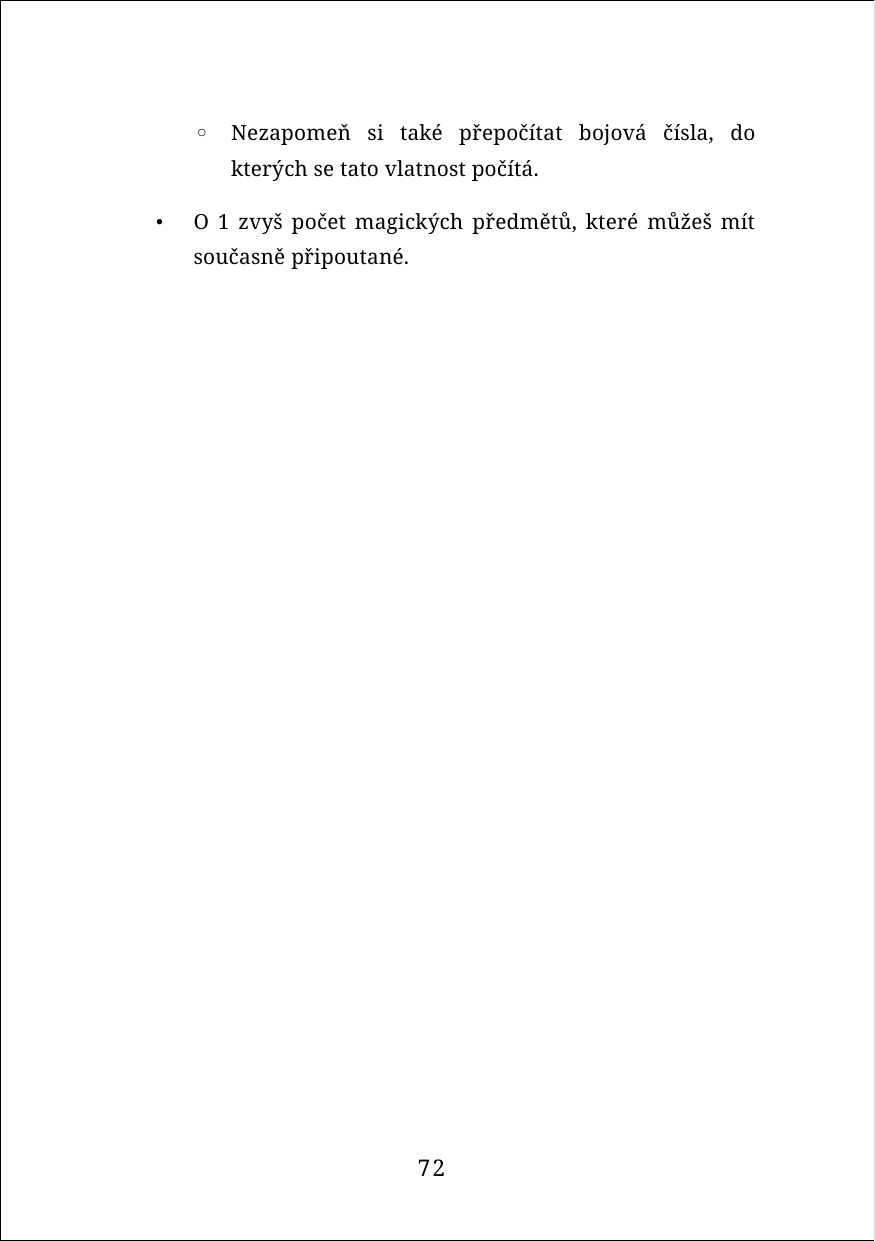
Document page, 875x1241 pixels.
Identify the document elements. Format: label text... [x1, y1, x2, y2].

list Nezapomeň si také přepočítat bojová čísla, do kterých se tato vlatnost počítá. [193, 118, 756, 182]
list O 1 zvyš počet magických předmětů, které můžeš mít současně připoutané. [156, 207, 756, 271]
